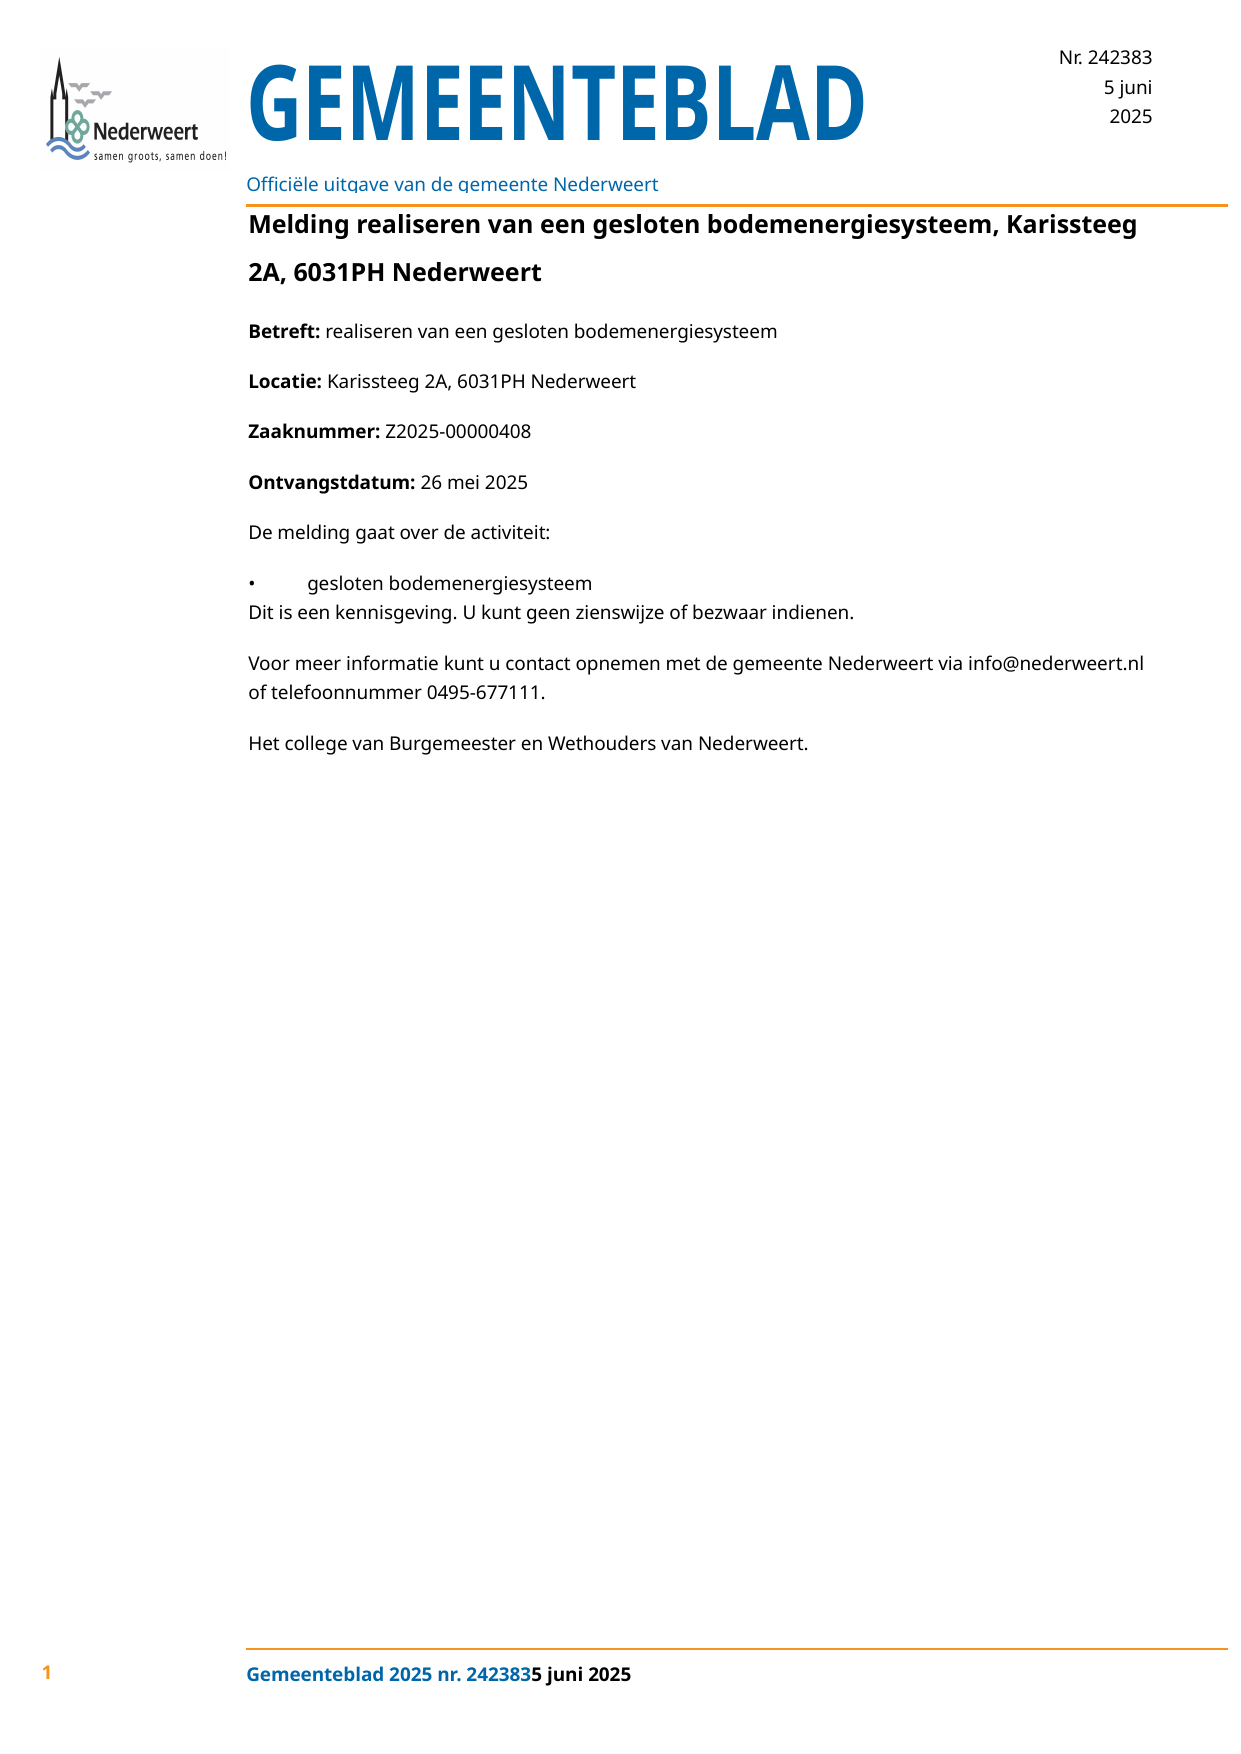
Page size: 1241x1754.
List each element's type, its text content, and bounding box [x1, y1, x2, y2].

text Het college van Burgemeester en Wethouders van Nederweert. [248, 730, 1152, 756]
text De melding gaat over de activiteit: [248, 519, 1152, 545]
text Melding realiseren van een gesloten bodemenergiesysteem, Karissteeg 2A, 6031PH Nederweert [248, 207, 1152, 288]
text Zaaknummer: Z2025-00000408 [248, 419, 1152, 444]
text Locatie: Karissteeg 2A, 6031PH Nederweert [248, 368, 1152, 394]
text Voor meer informatie kunt u contact opnemen met de gemeente Nederweert via info@nederweert.nl of telefoonnummer 0495-677111. [248, 650, 1152, 705]
text Ontvangstdatum: 26 mei 2025 [248, 469, 1152, 495]
text Dit is een kennisgeving. U kunt geen zienswijze of bezwaar indienen. [248, 599, 1152, 625]
picture [41, 47, 231, 172]
list gesloten bodemenergiesysteem [248, 570, 1152, 596]
text Betreft: realiseren van een gesloten bodemenergiesysteem [248, 318, 1152, 344]
